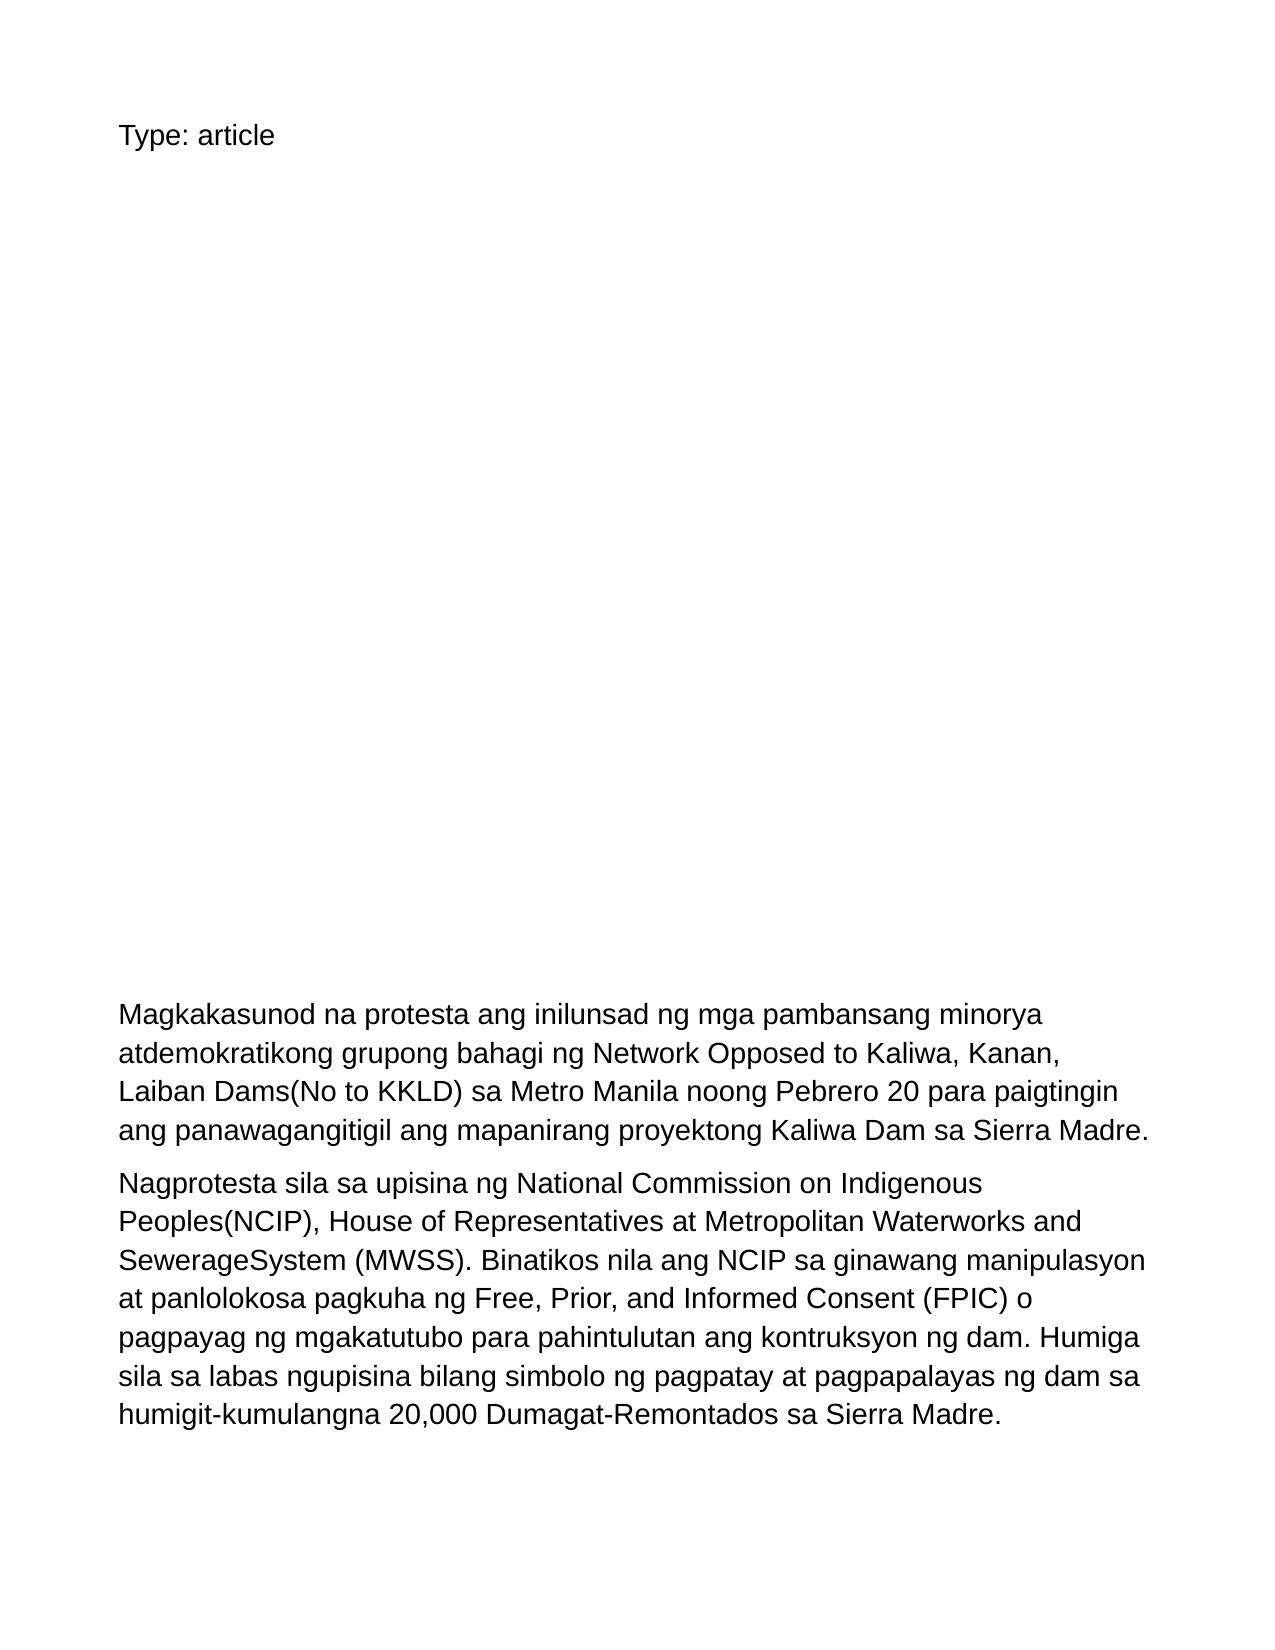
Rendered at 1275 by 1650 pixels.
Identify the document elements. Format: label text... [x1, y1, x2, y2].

text Nagprotesta sila sa upisina ng National Commission on Indigenous Peoples(NCIP), House of Representatives at Metropolitan Waterworks and SewerageSystem (MWSS). Binatikos nila ang NCIP sa ginawang manipulasyon at panlolokosa pagkuha ng Free, Prior, and Informed Consent (FPIC) o pagpayag ng mgakatutubo para pahintulutan ang kontruksyon ng dam. Humiga sila sa labas ngupisina bilang simbolo ng pagpatay at pagpapalayas ng dam sa humigit-kumulangna 20,000 Dumagat-Remontados sa Sierra Madre. [118, 1166, 1157, 1431]
text Magkakasunod na protesta ang inilunsad ng mga pambansang minorya atdemokratikong grupong bahagi ng Network Opposed to Kaliwa, Kanan, Laiban Dams(No to KKLD) sa Metro Manila noong Pebrero 20 para paigtingin ang panawagangitigil ang mapanirang proyektong Kaliwa Dam sa Sierra Madre. [118, 997, 1157, 1146]
text Type: article [118, 118, 1157, 152]
